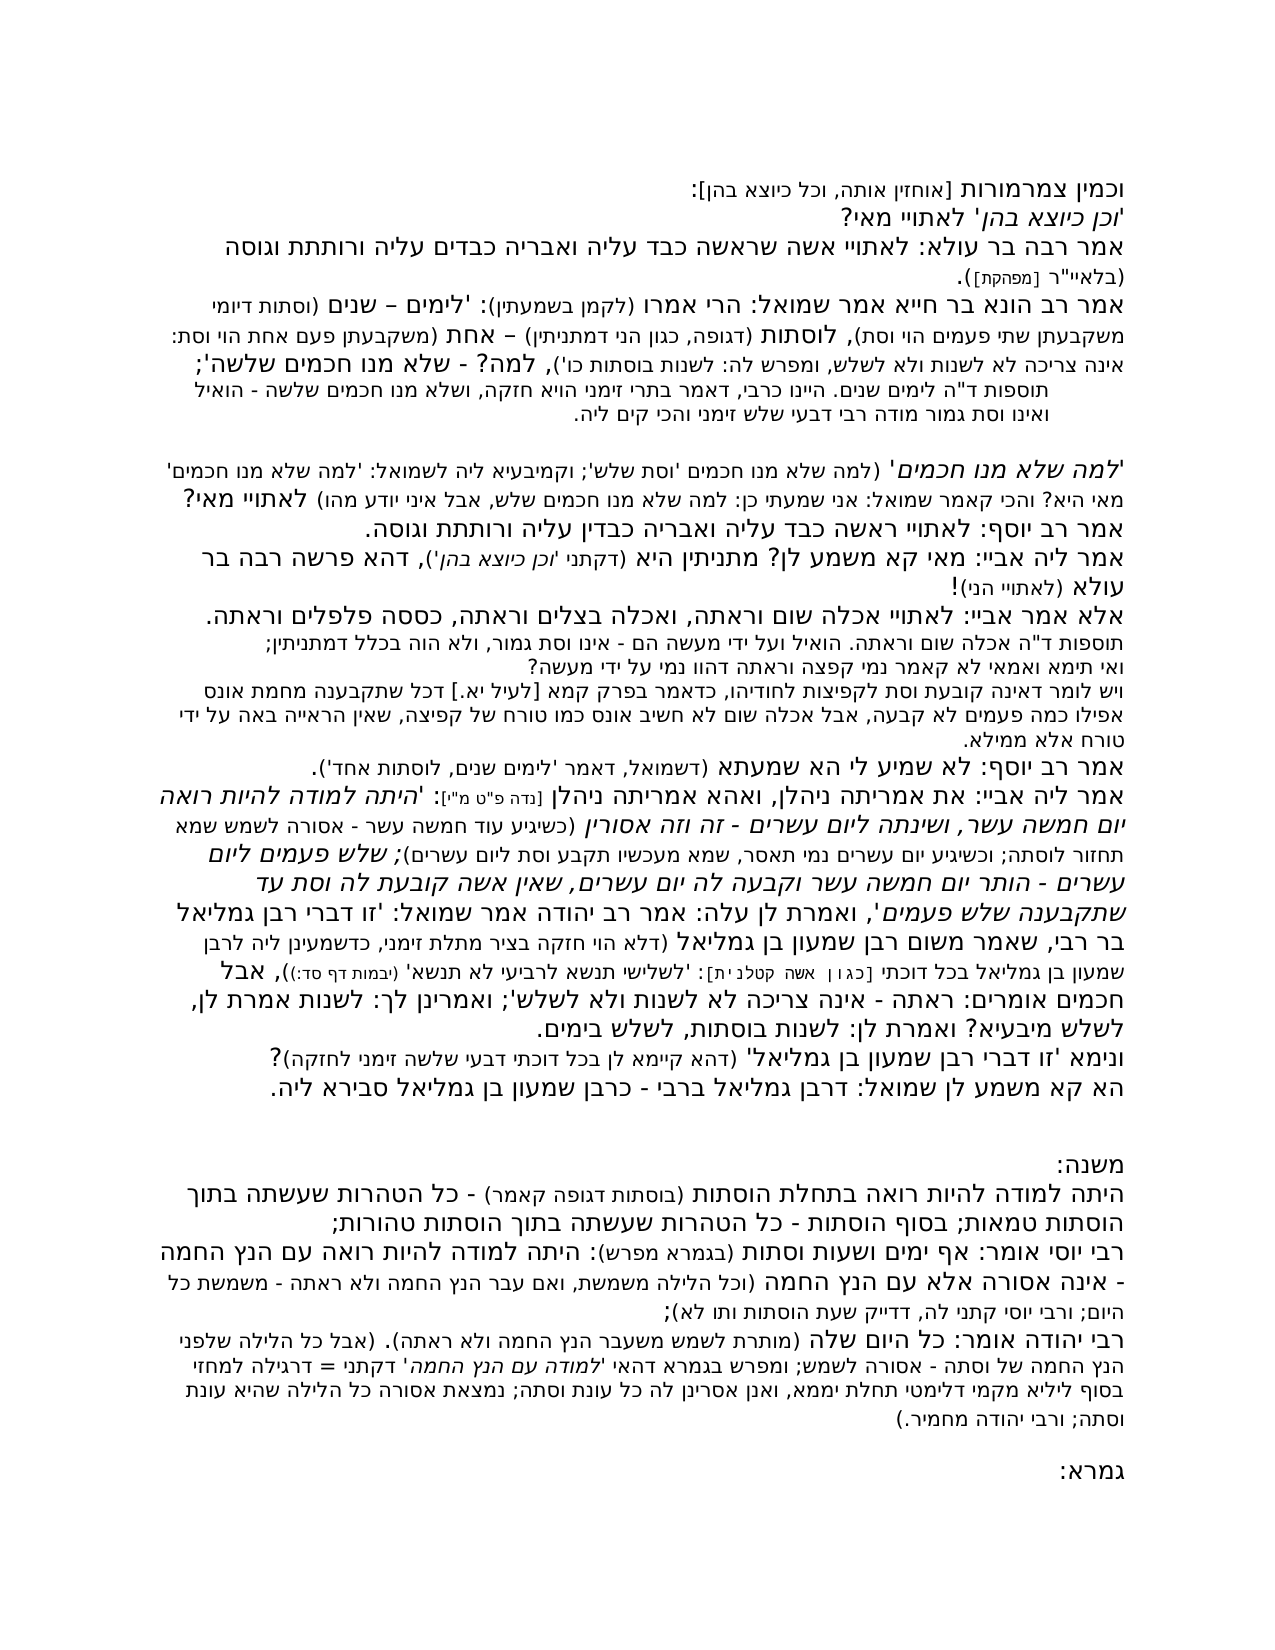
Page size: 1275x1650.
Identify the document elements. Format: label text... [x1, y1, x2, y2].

text 'למה שלא מנו חכמים' (למה שלא מנו חכמים 'וסת שלש'; וקמיבעיא ליה לשמואל: 'למה שלא מנו חכמים' מאי היא? והכי קאמר שמואל: אני שמעתי כן: למה שלא מנו חכמים שלש, אבל איני יודע מהו) לאתויי מאי? [150, 456, 1125, 514]
text הא קא משמע לן שמואל: דרבן גמליאל ברבי - כרבן שמעון בן גמליאל סבירא ליה. [150, 1073, 1125, 1102]
text אמר ליה אביי: מאי קא משמע לן? מתניתין היא (דקתני 'וכן כיוצא בהן'), דהא פרשה רבה בר עולא (לאתויי הני)! [150, 543, 1125, 601]
text וכמין צמרמורות [אוחזין אותה, וכל כיוצא בהן]: [150, 174, 1125, 203]
text ואי תימא ואמאי לא קאמר נמי קפצה וראתה דהוו נמי על ידי מעשה? [150, 655, 1125, 679]
text אלא אמר אביי: לאתויי אכלה שום וראתה, ואכלה בצלים וראתה, כססה פלפלים וראתה. [150, 601, 1125, 631]
text ויש לומר דאינה קובעת וסת לקפיצות לחודיהו, כדאמר בפרק קמא [לעיל יא.] דכל שתקבענה מחמת אונס אפילו כמה פעמים לא קבעה, אבל אכלה שום לא חשיב אונס כמו טורח של קפיצה, שאין הראייה באה על ידי טורח אלא ממילא. [150, 679, 1125, 752]
text משנה: [150, 1150, 1125, 1179]
text אמר רב יוסף: לא שמיע לי הא שמעתא (דשמואל, דאמר 'לימים שנים, לוסתות אחד'). [150, 752, 1125, 781]
text רבי יהודה אומר: כל היום שלה (מותרת לשמש משעבר הנץ החמה ולא ראתה). (אבל כל הלילה שלפני הנץ החמה של וסתה - אסורה לשמש; ומפרש בגמרא דהאי 'למודה עם הנץ החמה' דקתני = דרגילה למחזי בסוף ליליא מקמי דלימטי תחלת יממא, ואנן אסרינן לה כל עונת וסתה; נמצאת אסורה כל הלילה שהיא עונת וסתה; ורבי יהודה מחמיר.) [150, 1325, 1125, 1432]
text גמרא: [150, 1456, 1125, 1485]
text אמר ליה אביי: את אמריתה ניהלן, ואהא אמריתה ניהלן [נדה פ"ט מ"י]: 'היתה למודה להיות רואה יום חמשה עשר, ושינתה ליום עשרים - זה וזה אסורין (כשיגיע עוד חמשה עשר - אסורה לשמש שמא תחזור לוסתה; וכשיגיע יום עשרים נמי תאסר, שמא מעכשיו תקבע וסת ליום עשרים); שלש פעמים ליום עשרים - הותר יום חמשה עשר וקבעה לה יום עשרים, שאין אשה קובעת לה וסת עד שתקבענה שלש פעמים', ואמרת לן עלה: אמר רב יהודה אמר שמואל: 'זו דברי רבן גמליאל בר רבי, שאמר משום רבן שמעון בן גמליאל (דלא הוי חזקה בציר מתלת זימני, כדשמעינן ליה לרבן שמעון בן גמליאל בכל דוכתי [כגון אשה קטלנית]: 'לשלישי תנשא לרביעי לא תנשא' (יבמות דף סד:)), אבל חכמים אומרים: ראתה - אינה צריכה לא לשנות ולא לשלש'; ואמרינן לך: לשנות אמרת לן, לשלש מיבעיא? ואמרת לן: לשנות בוסתות, לשלש בימים. [150, 781, 1125, 1043]
text רבי יוסי אומר: אף ימים ושעות וסתות (בגמרא מפרש): היתה למודה להיות רואה עם הנץ החמה - אינה אסורה אלא עם הנץ החמה (וכל הלילה משמשת, ואם עבר הנץ החמה ולא ראתה - משמשת כל היום; ורבי יוסי קתני לה, דדייק שעת הוסתות ותו לא); [150, 1237, 1125, 1325]
text 'וכן כיוצא בהן' לאתויי מאי? [150, 203, 1125, 232]
text אמר רבה בר עולא: לאתויי אשה שראשה כבד עליה ואבריה כבדים עליה ורותתת וגוסה (בלאיי"ר [מפהקת]). [150, 232, 1125, 291]
text ונימא 'זו דברי רבן שמעון בן גמליאל' (דהא קיימא לן בכל דוכתי דבעי שלשה זימני לחזקה)? [150, 1043, 1125, 1073]
text תוספות ד"ה אכלה שום וראתה. הואיל ועל ידי מעשה הם - אינו וסת גמור, ולא הוה בכלל דמתניתין; [150, 631, 1125, 655]
text היתה למודה להיות רואה בתחלת הוסתות (בוסתות דגופה קאמר) - כל הטהרות שעשתה בתוך הוסתות טמאות; בסוף הוסתות - כל הטהרות שעשתה בתוך הוסתות טהורות; [150, 1179, 1125, 1237]
text תוספות ד"ה לימים שנים. היינו כרבי, דאמר בתרי זימני הויא חזקה, ושלא מנו חכמים שלשה - הואיל ואינו וסת גמור מודה רבי דבעי שלש זימני והכי קים ליה. [150, 378, 1050, 427]
text אמר רב יוסף: לאתויי ראשה כבד עליה ואבריה כבדין עליה ורותתת וגוסה. [150, 514, 1125, 543]
text אמר רב הונא בר חייא אמר שמואל: הרי אמרו (לקמן בשמעתין): 'לימים – שנים (וסתות דיומי משקבעתן שתי פעמים הוי וסת), לוסתות (דגופה, כגון הני דמתניתין) – אחת (משקבעתן פעם אחת הוי וסת: אינה צריכה לא לשנות ולא לשלש, ומפרש לה: לשנות בוסתות כו'), למה? - שלא מנו חכמים שלשה'; [150, 291, 1125, 378]
